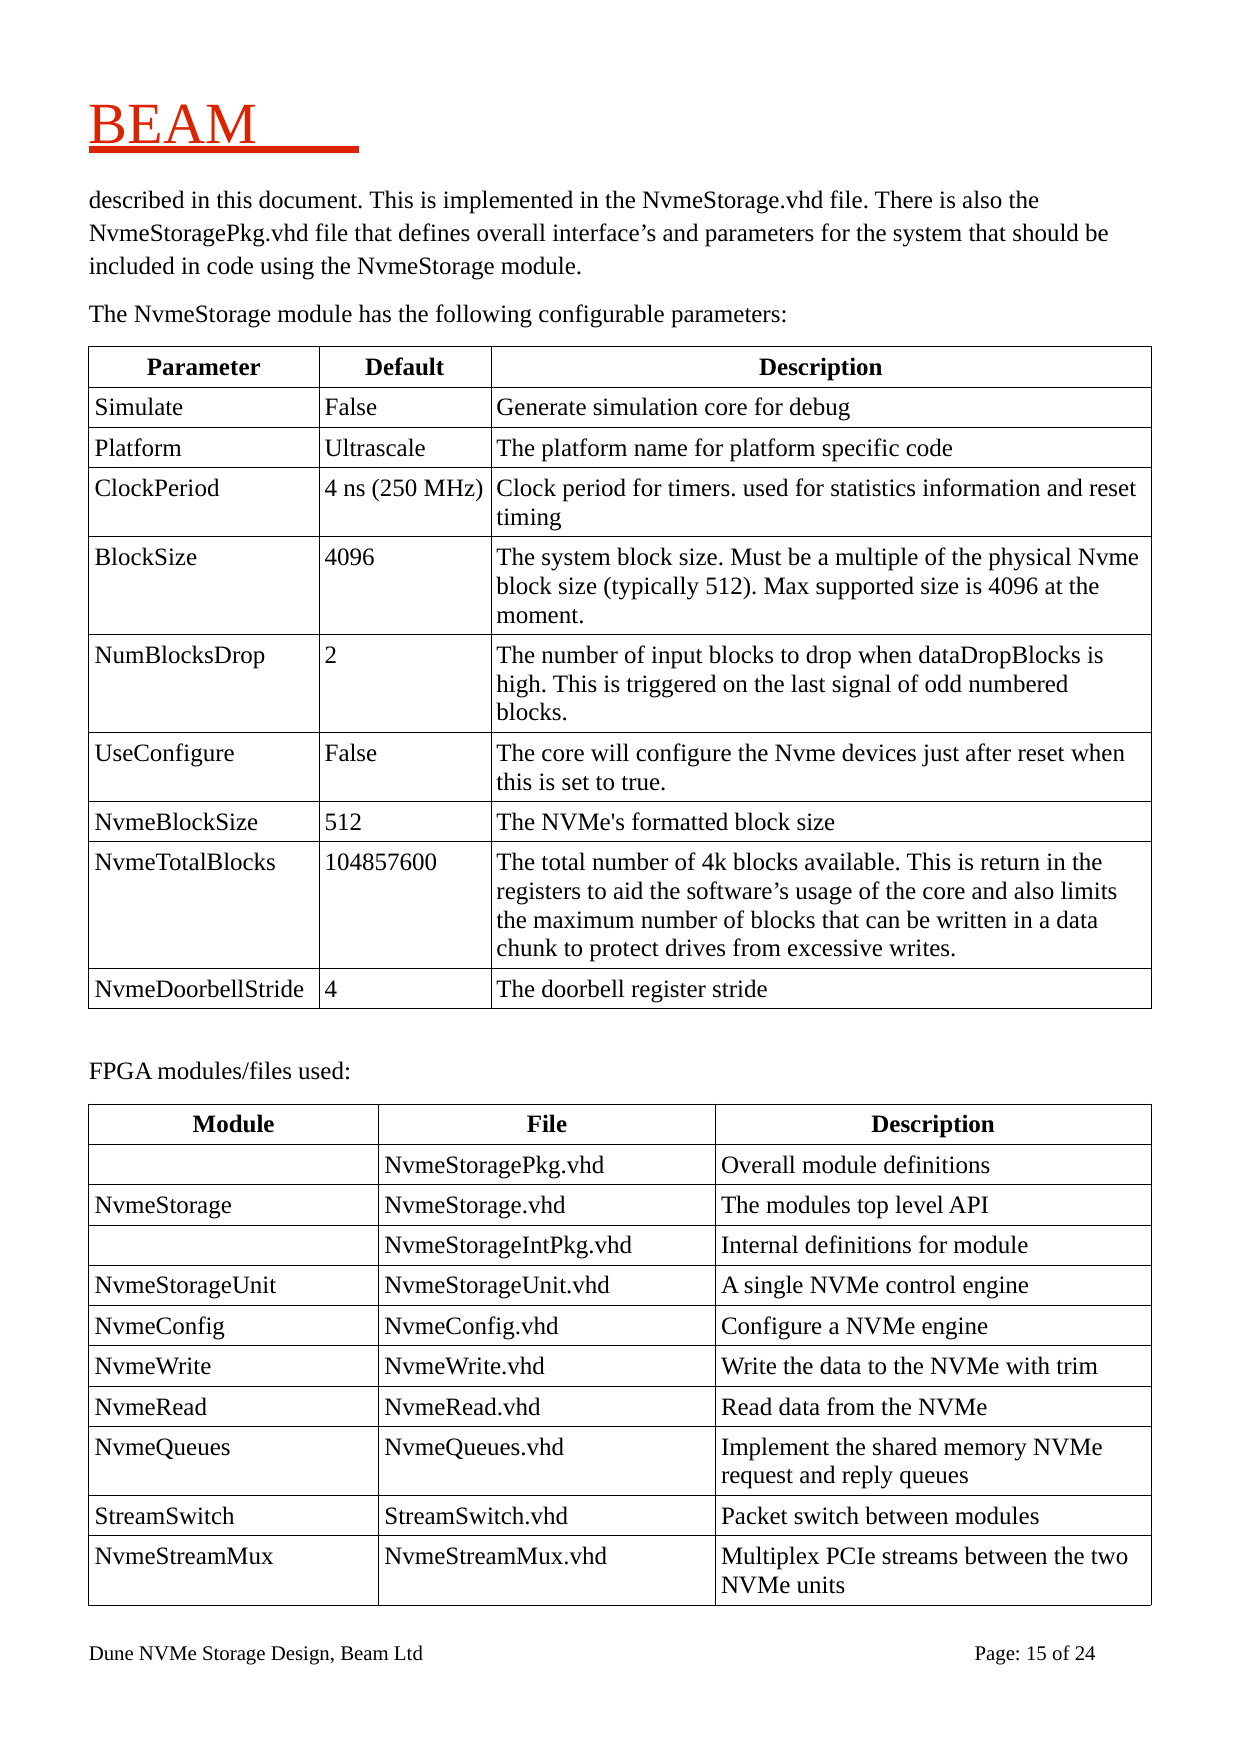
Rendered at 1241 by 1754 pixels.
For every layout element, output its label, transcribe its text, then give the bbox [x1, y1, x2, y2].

table_cell [89, 1145, 378, 1184]
table_cell NumBlocksDrop [89, 635, 319, 732]
table_cell Ultrascale [320, 428, 491, 467]
table_cell NvmeDoorbellStride [89, 969, 319, 1008]
table_cell Internal definitions for module [716, 1226, 1151, 1265]
table_cell NvmeStreamMux [89, 1536, 378, 1604]
table_cell False [320, 388, 491, 427]
table_cell UseConfigure [89, 733, 319, 801]
table_cell Multiplex PCIe streams between the two NVMe units [716, 1536, 1151, 1604]
table_cell ClockPeriod [89, 468, 319, 536]
table_cell NvmeStoragePkg.vhd [379, 1145, 715, 1184]
table_cell 2 [320, 635, 491, 732]
table_cell The modules top level API [716, 1185, 1151, 1224]
table_cell NvmeConfig.vhd [379, 1306, 715, 1345]
table_cell NvmeWrite [89, 1346, 378, 1386]
table_header File [379, 1105, 715, 1144]
table_cell NvmeStorageUnit.vhd [379, 1266, 715, 1305]
table_cell NvmeRead.vhd [379, 1387, 715, 1426]
table_cell NvmeQueues.vhd [379, 1427, 715, 1495]
table_cell The total number of 4k blocks available. This is return in the registers to aid the software’s usage of the core and also limits the maximum number of blocks that can be written in a data chunk to protect drives from excessive writes. [492, 842, 1151, 968]
table_cell Read data from the NVMe [716, 1387, 1151, 1426]
text FPGA modules/files used: [88, 1056, 1152, 1085]
table_cell NvmeStorageUnit [89, 1266, 378, 1305]
table_cell The NVMe's formatted block size [492, 802, 1151, 841]
table_cell Generate simulation core for debug [492, 388, 1151, 427]
table_cell Simulate [89, 388, 319, 427]
text described in this document. This is implemented in the NvmeStorage.vhd file. There is also the NvmeStoragePkg.vhd file that defines overall interface’s and parameters for the system that should be included in code using the NvmeStorage module. [88, 185, 1152, 280]
table_cell StreamSwitch [89, 1496, 378, 1535]
table_cell NvmeConfig [89, 1306, 378, 1345]
table_cell 4 ns (250 MHz) [320, 468, 491, 536]
table_header Description [716, 1105, 1151, 1144]
table_cell StreamSwitch.vhd [379, 1496, 715, 1535]
table_cell The core will configure the Nvme devices just after reset when this is set to true. [492, 733, 1151, 801]
table_header Parameter [89, 347, 319, 387]
table_cell NvmeQueues [89, 1427, 378, 1495]
table_cell NvmeStreamMux.vhd [379, 1536, 715, 1604]
table_cell [89, 1226, 378, 1265]
table_header Default [320, 347, 491, 387]
table_header Description [492, 347, 1151, 387]
table_cell NvmeRead [89, 1387, 378, 1426]
table_cell 104857600 [320, 842, 491, 968]
table_cell False [320, 733, 491, 801]
table_cell Write the data to the NVMe with trim [716, 1346, 1151, 1386]
table_cell Packet switch between modules [716, 1496, 1151, 1535]
table_cell NvmeStorageIntPkg.vhd [379, 1226, 715, 1265]
table_cell NvmeStorage.vhd [379, 1185, 715, 1224]
table_cell NvmeStorage [89, 1185, 378, 1224]
table_cell Implement the shared memory NVMe request and reply queues [716, 1427, 1151, 1495]
table_cell 512 [320, 802, 491, 841]
table_cell The doorbell register stride [492, 969, 1151, 1008]
table_cell The system block size. Must be a multiple of the physical Nvme block size (typically 512). Max supported size is 4096 at the moment. [492, 537, 1151, 634]
table_cell Configure a NVMe engine [716, 1306, 1151, 1345]
table_header Module [89, 1105, 378, 1144]
table_cell Clock period for timers. used for statistics information and reset timing [492, 468, 1151, 536]
table_cell 4096 [320, 537, 491, 634]
table_cell The number of input blocks to drop when dataDropBlocks is high. This is triggered on the last signal of odd numbered blocks. [492, 635, 1151, 732]
table_cell Overall module definitions [716, 1145, 1151, 1184]
table_cell BlockSize [89, 537, 319, 634]
table_cell NvmeWrite.vhd [379, 1346, 715, 1386]
table_cell Platform [89, 428, 319, 467]
table_cell NvmeTotalBlocks [89, 842, 319, 968]
text The NvmeStorage module has the following configurable parameters: [88, 299, 1152, 327]
table_cell NvmeBlockSize [89, 802, 319, 841]
table_cell 4 [320, 969, 491, 1008]
table_cell The platform name for platform specific code [492, 428, 1151, 467]
table_cell A single NVMe control engine [716, 1266, 1151, 1305]
